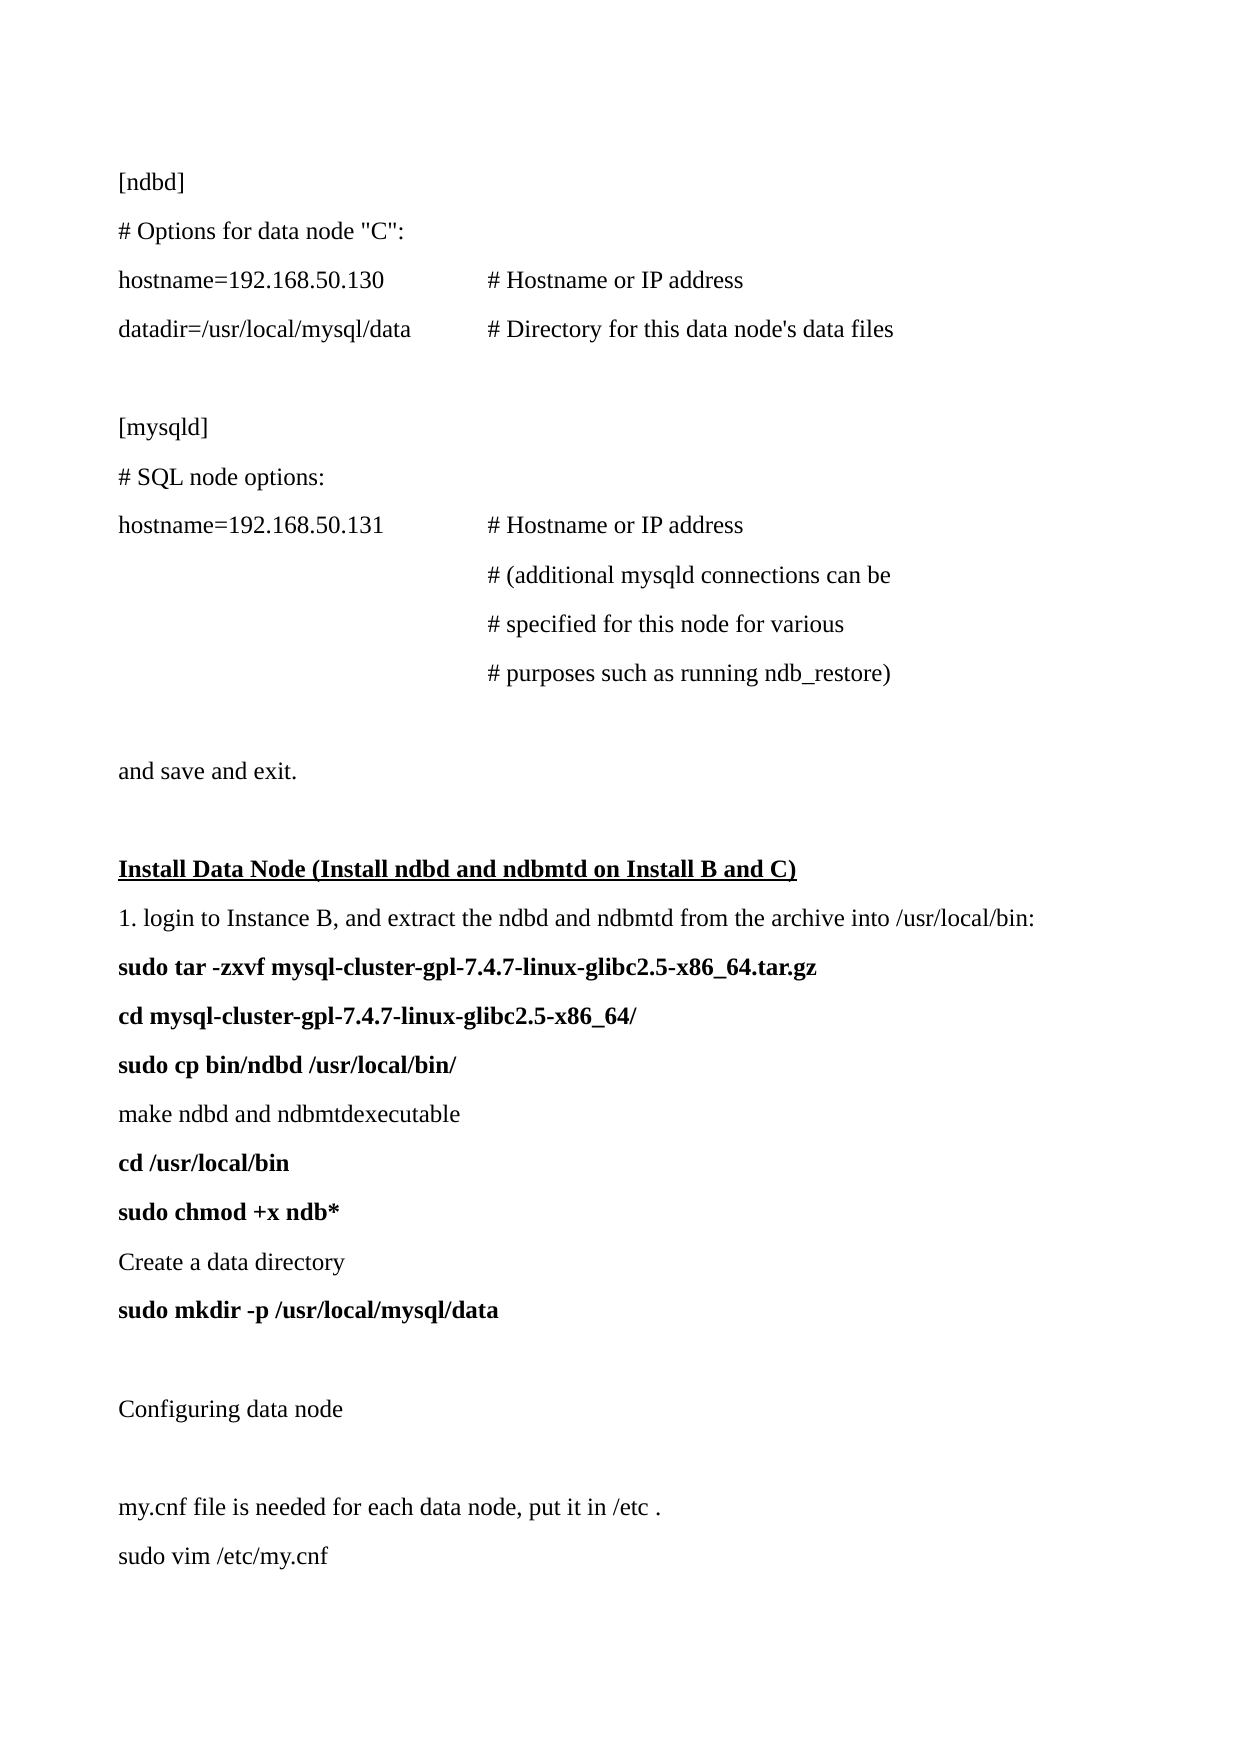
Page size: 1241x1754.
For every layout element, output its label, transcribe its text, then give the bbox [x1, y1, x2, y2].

text 1. login to Instance B, and extract the ndbd and ndbmtd from the archive into /usr/local/bin: [118, 903, 1122, 932]
text make ndbd and ndbmtdexecutable [118, 1099, 1122, 1128]
text # Options for data node "C": [118, 216, 1122, 245]
text Create a data directory [118, 1247, 1122, 1275]
text hostname=192.168.50.131 # Hostname or IP address [118, 511, 1122, 539]
text # SQL node options: [118, 462, 1122, 490]
text # (additional mysqld connections can be [118, 560, 1122, 588]
text Configuring data node [118, 1394, 1122, 1422]
text [ndbd] [118, 167, 1122, 196]
text my.cnf file is needed for each data node, put it in /etc . [118, 1492, 1122, 1521]
text # purposes such as running ndb_restore) [118, 658, 1122, 687]
text [mysqld] [118, 412, 1122, 441]
text # specified for this node for various [118, 609, 1122, 637]
text sudo chmod +x ndb* [118, 1197, 1122, 1226]
text sudo tar -zxvf mysql-cluster-gpl-7.4.7-linux-glibc2.5-x86_64.tar.gz [118, 952, 1122, 981]
text and save and exit. [118, 756, 1122, 785]
text cd /usr/local/bin [118, 1148, 1122, 1177]
text datadir=/usr/local/mysql/data # Directory for this data node's data files [118, 314, 1122, 343]
text cd mysql-cluster-gpl-7.4.7-linux-glibc2.5-x86_64/ [118, 1001, 1122, 1030]
text Install Data Node (Install ndbd and ndbmtd on Install B and C) [118, 854, 1122, 883]
text sudo mkdir -p /usr/local/mysql/data [118, 1296, 1122, 1324]
text hostname=192.168.50.130 # Hostname or IP address [118, 265, 1122, 294]
text sudo vim /etc/my.cnf [118, 1541, 1122, 1570]
text sudo cp bin/ndbd /usr/local/bin/ [118, 1050, 1122, 1079]
